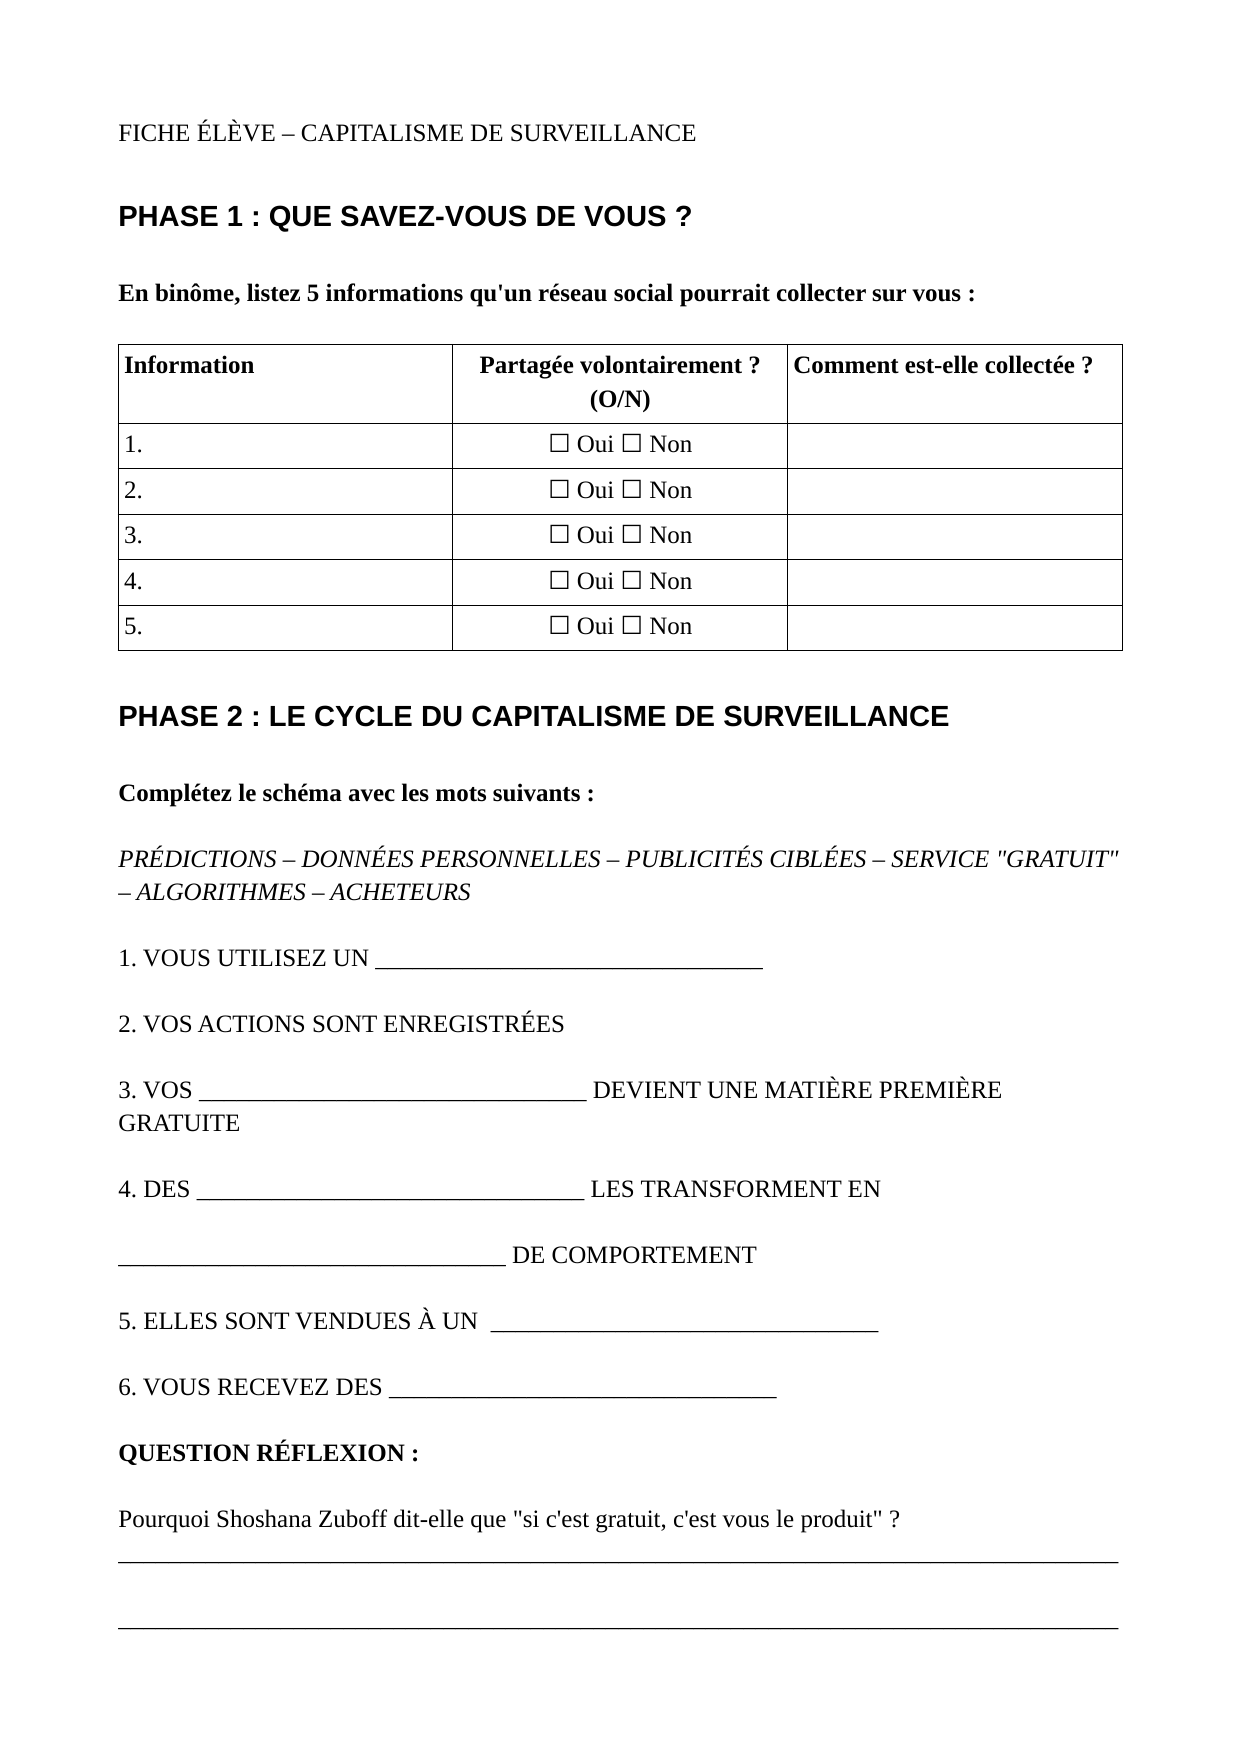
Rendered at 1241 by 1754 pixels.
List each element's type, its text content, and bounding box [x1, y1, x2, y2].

table_cell 1. [119, 424, 452, 468]
text QUESTION RÉFLEXION : [118, 1438, 1122, 1467]
table_cell ☐ Oui ☐ Non [453, 515, 787, 559]
text 2. VOS ACTIONS SONT ENREGISTRÉES [118, 1009, 1122, 1038]
table_cell [788, 469, 1122, 513]
text En binôme, listez 5 informations qu'un réseau social pourrait collecter sur vous : [118, 278, 1122, 307]
table_cell 5. [119, 606, 452, 650]
text ________________________________________________________________________________ [118, 1603, 1122, 1632]
text 1. VOUS UTILISEZ UN _______________________________ [118, 943, 1122, 972]
text Pourquoi Shoshana Zuboff dit-elle que "si c'est gratuit, c'est vous le produit" ? [118, 1504, 1122, 1533]
subtitle PHASE 2 : LE CYCLE DU CAPITALISME DE SURVEILLANCE [118, 699, 1122, 732]
table_cell [788, 515, 1122, 559]
table_cell ☐ Oui ☐ Non [453, 424, 787, 468]
table_cell 3. [119, 515, 452, 559]
table_cell [788, 606, 1122, 650]
table_cell 2. [119, 469, 452, 513]
table_header Information [119, 345, 452, 422]
table_header Comment est-elle collectée ? [788, 345, 1122, 422]
text 6. VOUS RECEVEZ DES _______________________________ [118, 1372, 1122, 1401]
subtitle PHASE 1 : QUE SAVEZ-VOUS DE VOUS ? [118, 199, 1122, 232]
text 3. VOS _______________________________ DEVIENT UNE MATIÈRE PREMIÈRE GRATUITE [118, 1075, 1122, 1137]
text _______________________________ DE COMPORTEMENT [118, 1240, 1122, 1269]
text Complétez le schéma avec les mots suivants : [118, 778, 1122, 806]
table_cell 4. [119, 560, 452, 604]
table_cell ☐ Oui ☐ Non [453, 606, 787, 650]
table_header Partagée volontairement ? (O/N) [453, 345, 787, 422]
text 4. DES _______________________________ LES TRANSFORMENT EN [118, 1174, 1122, 1203]
text 5. ELLES SONT VENDUES À UN _______________________________ [118, 1306, 1122, 1335]
table_cell [788, 560, 1122, 604]
text ________________________________________________________________________________ [118, 1537, 1122, 1566]
table_cell ☐ Oui ☐ Non [453, 560, 787, 604]
table_cell ☐ Oui ☐ Non [453, 469, 787, 513]
text PRÉDICTIONS – DONNÉES PERSONNELLES – PUBLICITÉS CIBLÉES – SERVICE "GRATUIT" – ALGORITHMES – ACHETEURS [118, 844, 1122, 906]
table_cell [788, 424, 1122, 468]
text FICHE ÉLÈVE – CAPITALISME DE SURVEILLANCE [118, 118, 1122, 147]
